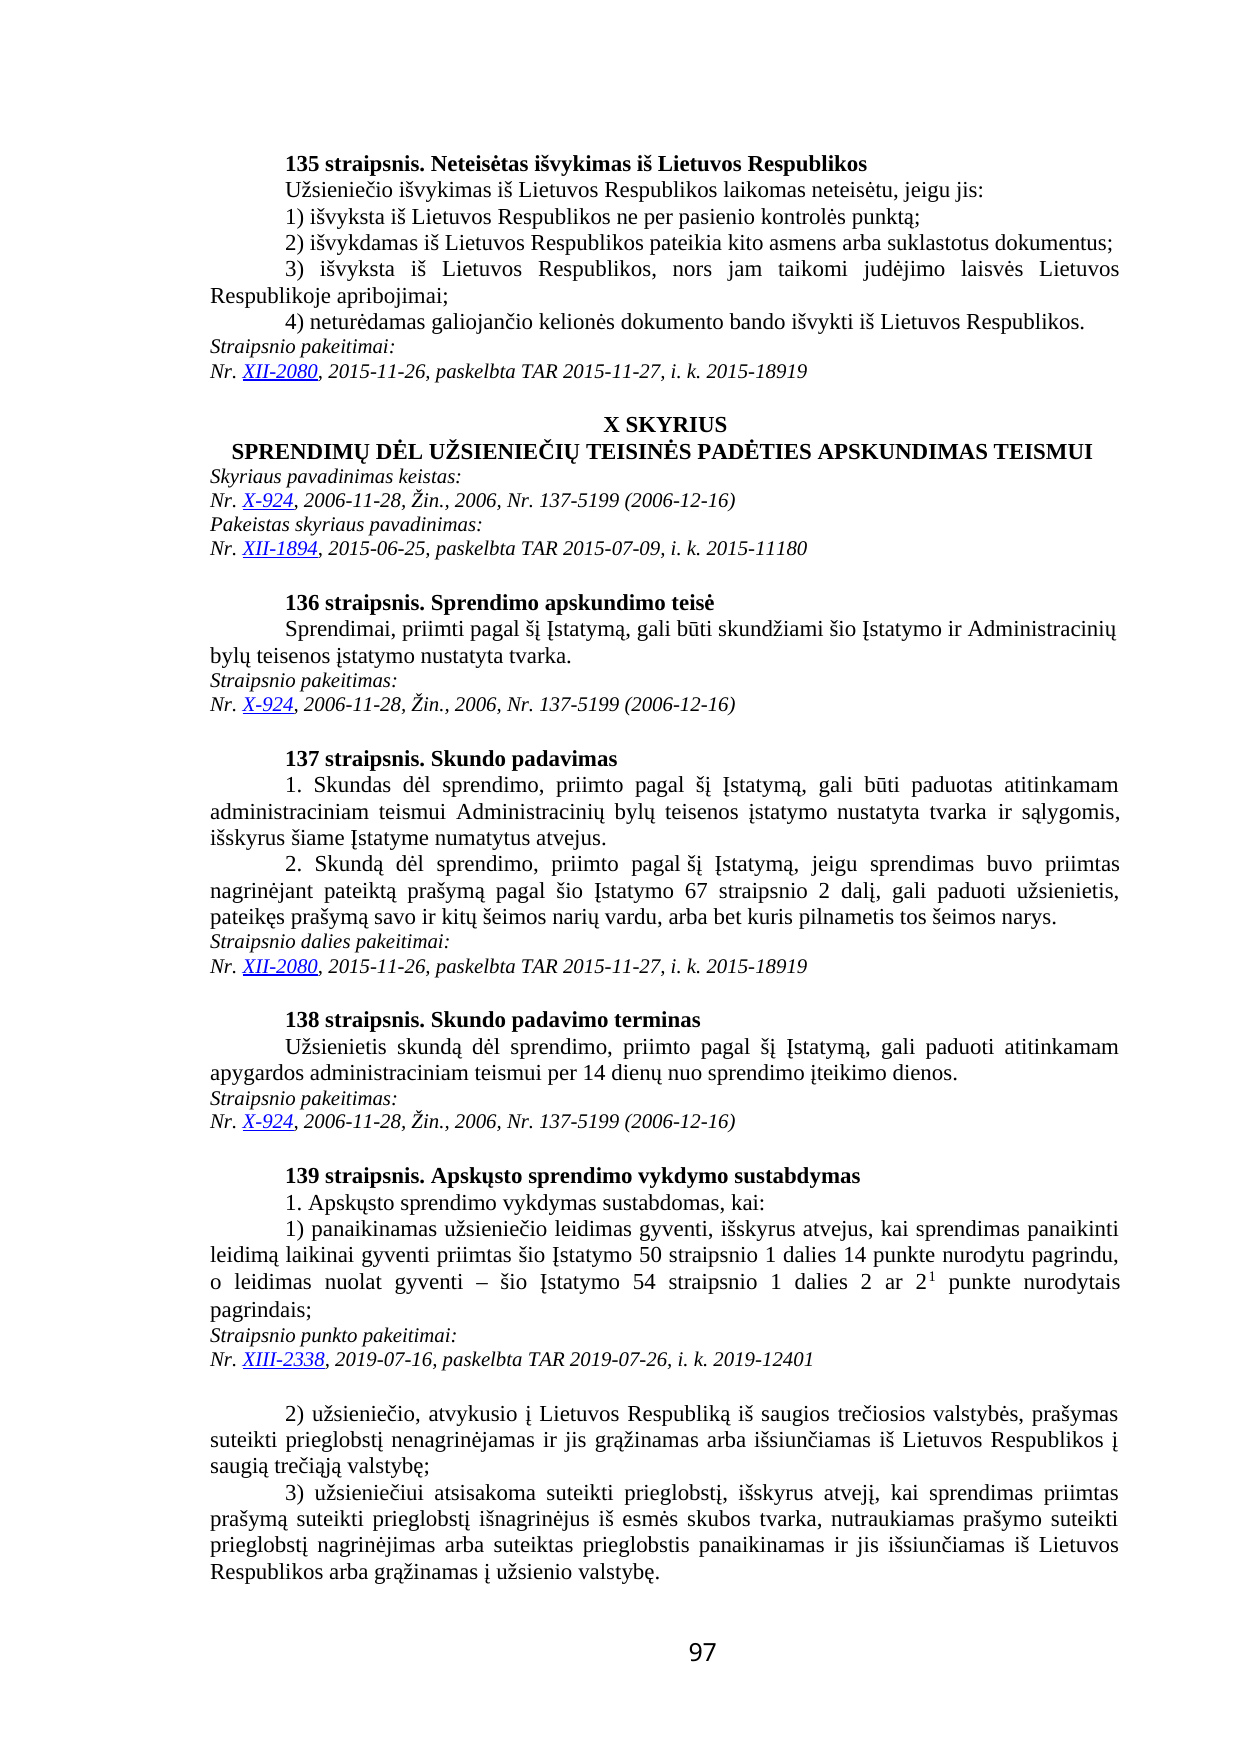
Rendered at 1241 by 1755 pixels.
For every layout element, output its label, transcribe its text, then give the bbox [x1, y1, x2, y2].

text Nr. X-924, 2006-11-28, Žin., 2006, Nr. 137-5199 (2006-12-16) [210, 488, 1120, 512]
text Straipsnio pakeitimas: [210, 1085, 1120, 1109]
text 2) užsieniečio, atvykusio į Lietuvos Respubliką iš saugios trečiosios valstybės, prašymas suteikti prieglobstį nenagrinėjamas ir jis grąžinamas arba išsiunčiamas iš Lietuvos Respublikos į saugią trečiąją valstybę; [210, 1400, 1120, 1479]
text 135 straipsnis. Neteisėtas išvykimas iš Lietuvos Respublikos [210, 150, 1120, 176]
text Užsienietis skundą dėl sprendimo, priimto pagal šį Įstatymą, gali paduoti atitinkamam apygardos administraciniam teismui per 14 dienų nuo sprendimo įteikimo dienos. [210, 1033, 1120, 1085]
text Straipsnio punkto pakeitimai: [210, 1323, 1120, 1347]
text Nr. XIII-2338, 2019-07-16, paskelbta TAR 2019-07-26, i. k. 2019-12401 [210, 1347, 1120, 1371]
text 137 straipsnis. Skundo padavimas [210, 745, 1120, 771]
text Užsieniečio išvykimas iš Lietuvos Respublikos laikomas neteisėtu, jeigu jis: [210, 176, 1120, 203]
text Nr. XII-2080, 2015-11-26, paskelbta TAR 2015-11-27, i. k. 2015-18919 [210, 358, 1120, 383]
text Straipsnio pakeitimai: [210, 334, 1120, 358]
text 3) išvyksta iš Lietuvos Respublikos, nors jam taikomi judėjimo laisvės Lietuvos Respublikoje apribojimai; [210, 255, 1120, 308]
text 1. Skundas dėl sprendimo, priimto pagal šį Įstatymą, gali būti paduotas atitinkamam administraciniam teismui Administracinių bylų teisenos įstatymo nustatyta tvarka ir sąlygomis, išskyrus šiame Įstatyme numatytus atvejus. [210, 771, 1120, 850]
text Nr. X-924, 2006-11-28, Žin., 2006, Nr. 137-5199 (2006-12-16) [210, 692, 1120, 716]
text 1. Apskųsto sprendimo vykdymas sustabdomas, kai: [210, 1189, 1120, 1215]
text SPRENDIMŲ DĖL UŽSIENIEČIŲ TEISINĖS PADĖTIES APSKUNDIMAS TEISMUI [210, 438, 1120, 464]
text 139 straipsnis. Apskųsto sprendimo vykdymo sustabdymas [210, 1162, 1120, 1189]
text Straipsnio pakeitimas: [210, 668, 1120, 692]
text Pakeistas skyriaus pavadinimas: [210, 512, 1120, 536]
text Nr. XII-1894, 2015-06-25, paskelbta TAR 2015-07-09, i. k. 2015-11180 [210, 536, 1120, 560]
text Straipsnio dalies pakeitimai: [210, 929, 1120, 953]
text 4) neturėdamas galiojančio kelionės dokumento bando išvykti iš Lietuvos Respublikos. [210, 308, 1120, 334]
text Skyriaus pavadinimas keistas: [210, 464, 1120, 488]
text Nr. XII-2080, 2015-11-26, paskelbta TAR 2015-11-27, i. k. 2015-18919 [210, 953, 1120, 978]
text 138 straipsnis. Skundo padavimo terminas [210, 1006, 1120, 1033]
text 3) užsieniečiui atsisakoma suteikti prieglobstį, išskyrus atvejį, kai sprendimas priimtas prašymą suteikti prieglobstį išnagrinėjus iš esmės skubos tvarka, nutraukiamas prašymo suteikti prieglobstį nagrinėjimas arba suteiktas prieglobstis panaikinamas ir jis išsiunčiamas iš Lietuvos Respublikos arba grąžinamas į užsienio valstybę. [210, 1479, 1120, 1584]
text Nr. X-924, 2006-11-28, Žin., 2006, Nr. 137-5199 (2006-12-16) [210, 1109, 1120, 1133]
text 2) išvykdamas iš Lietuvos Respublikos pateikia kito asmens arba suklastotus dokumentus; [210, 229, 1120, 255]
text 1) išvyksta iš Lietuvos Respublikos ne per pasienio kontrolės punktą; [210, 203, 1120, 229]
text 136 straipsnis. Sprendimo apskundimo teisė [210, 589, 1120, 615]
text 1) panaikinamas užsieniečio leidimas gyventi, išskyrus atvejus, kai sprendimas panaikinti leidimą laikinai gyventi priimtas šio Įstatymo 50 straipsnio 1 dalies 14 punkte nurodytu pagrindu, o leidimas nuolat gyventi – šio Įstatymo 54 straipsnio 1 dalies 2 ar 21 punkte nurodytais pagrindais; [210, 1215, 1120, 1323]
text 2. Skundą dėl sprendimo, priimto pagal šį Įstatymą, jeigu sprendimas buvo priimtas nagrinėjant pateiktą prašymą pagal šio Įstatymo 67 straipsnio 2 dalį, gali paduoti užsienietis, pateikęs prašymą savo ir kitų šeimos narių vardu, arba bet kuris pilnametis tos šeimos narys. [210, 850, 1120, 929]
text Sprendimai, priimti pagal šį Įstatymą, gali būti skundžiami šio Įstatymo ir Administracinių bylų teisenos įstatymo nustatyta tvarka. [210, 615, 1120, 668]
text X SKYRIUS [210, 411, 1120, 438]
